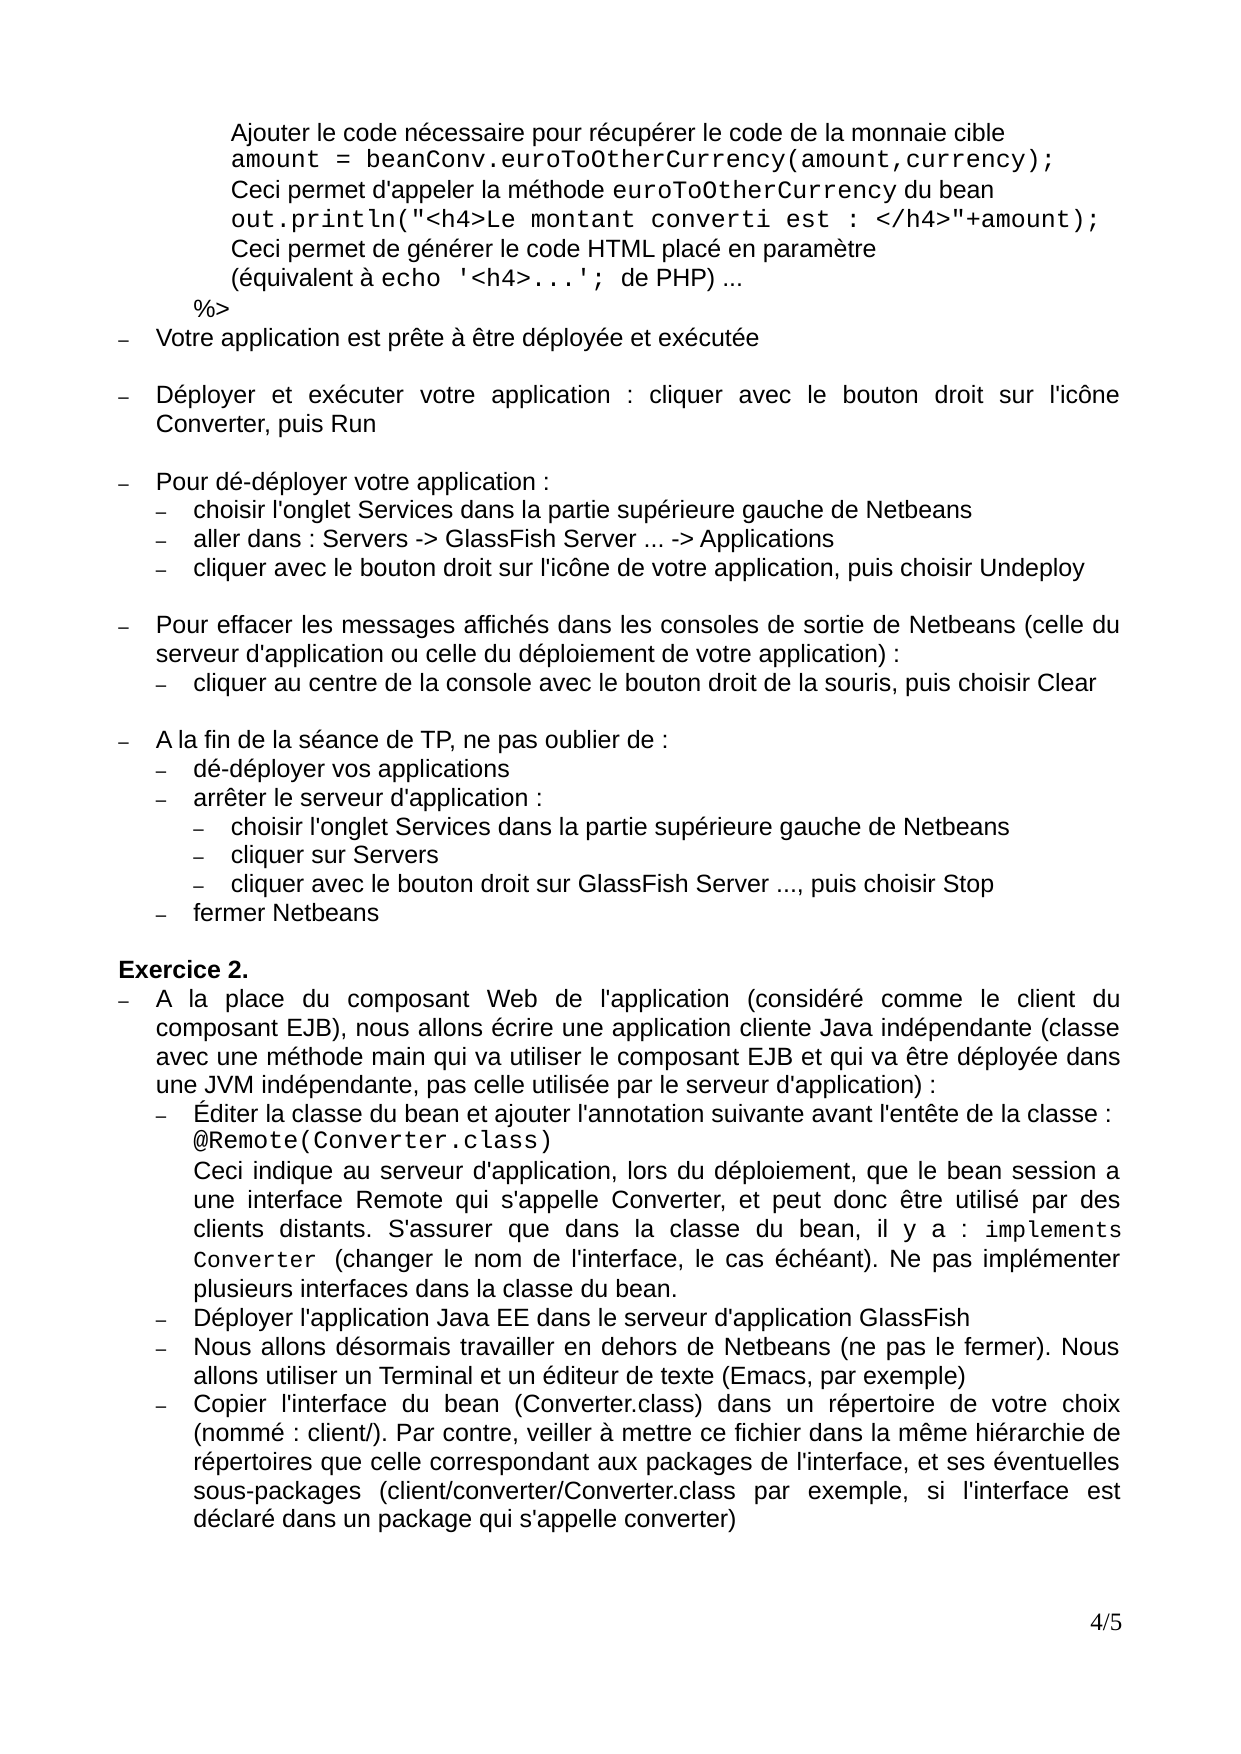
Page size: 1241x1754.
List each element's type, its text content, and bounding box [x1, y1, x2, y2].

list arrêter le serveur d'application : [156, 783, 1122, 812]
list choisir l'onglet Services dans la partie supérieure gauche de Netbeans [193, 812, 1122, 840]
list choisir l'onglet Services dans la partie supérieure gauche de Netbeans [156, 495, 1122, 524]
list dé-déployer vos applications [156, 754, 1122, 783]
list cliquer avec le bouton droit sur GlassFish Server ..., puis choisir Stop [193, 869, 1122, 898]
list A la fin de la séance de TP, ne pas oublier de : [118, 725, 1122, 754]
list Déployer l'application Java EE dans le serveur d'application GlassFish [156, 1303, 1122, 1332]
list Pour effacer les messages affichés dans les consoles de sortie de Netbeans (celle du serveur d'application ou celle du déploiement de votre application) : [118, 610, 1122, 668]
list aller dans : Servers -> GlassFish Server ... -> Applications [156, 524, 1122, 553]
list Ajouter le code nécessaire pour récupérer le code de la monnaie cible [193, 118, 1122, 147]
list cliquer sur Servers [193, 840, 1122, 869]
list Ceci indique au serveur d'application, lors du déploiement, que le bean session a une interface Remote qui s'appelle Converter, et peut donc être utilisé par des clients distants. S'assurer que dans la classe du bean, il y a : implements Converter (changer le nom de l'interface, le cas échéant). Ne pas implémenter plusieurs interfaces dans la classe du bean. [156, 1156, 1122, 1303]
list Nous allons désormais travailler en dehors de Netbeans (ne pas le fermer). Nous allons utiliser un Terminal et un éditeur de texte (Emacs, par exemple) [156, 1332, 1122, 1389]
list (équivalent à echo '<h4>...'; de PHP) ... [193, 263, 1122, 294]
text Exercice 2. [118, 955, 1122, 984]
list A la place du composant Web de l'application (considéré comme le client du composant EJB), nous allons écrire une application cliente Java indépendante (classe avec une méthode main qui va utiliser le composant EJB et qui va être déployée dans une JVM indépendante, pas celle utilisée par le serveur d'application) : [118, 984, 1122, 1099]
list Déployer et exécuter votre application : cliquer avec le bouton droit sur l'icône Converter, puis Run [118, 380, 1122, 438]
list Ceci permet d'appeler la méthode euroToOtherCurrency du bean [193, 175, 1122, 206]
list cliquer avec le bouton droit sur l'icône de votre application, puis choisir Undeploy [156, 553, 1122, 582]
list fermer Netbeans [156, 898, 1122, 927]
list amount = beanConv.euroToOtherCurrency(amount,currency); [193, 147, 1122, 175]
list Votre application est prête à être déployée et exécutée [118, 323, 1122, 352]
list out.println("<h4>Le montant converti est : </h4>"+amount); [193, 206, 1122, 234]
list @Remote(Converter.class) [156, 1128, 1122, 1156]
list Ceci permet de générer le code HTML placé en paramètre [193, 234, 1122, 263]
list Copier l'interface du bean (Converter.class) dans un répertoire de votre choix (nommé : client/). Par contre, veiller à mettre ce fichier dans la même hiérarchie de répertoires que celle correspondant aux packages de l'interface, et ses éventuelles sous-packages (client/converter/Converter.class par exemple, si l'interface est déclaré dans un package qui s'appelle converter) [156, 1389, 1122, 1533]
list Éditer la classe du bean et ajouter l'annotation suivante avant l'entête de la classe : [156, 1099, 1122, 1128]
list Pour dé-déployer votre application : [118, 467, 1122, 495]
list %> [156, 294, 1122, 323]
list cliquer au centre de la console avec le bouton droit de la souris, puis choisir Clear [156, 668, 1122, 697]
